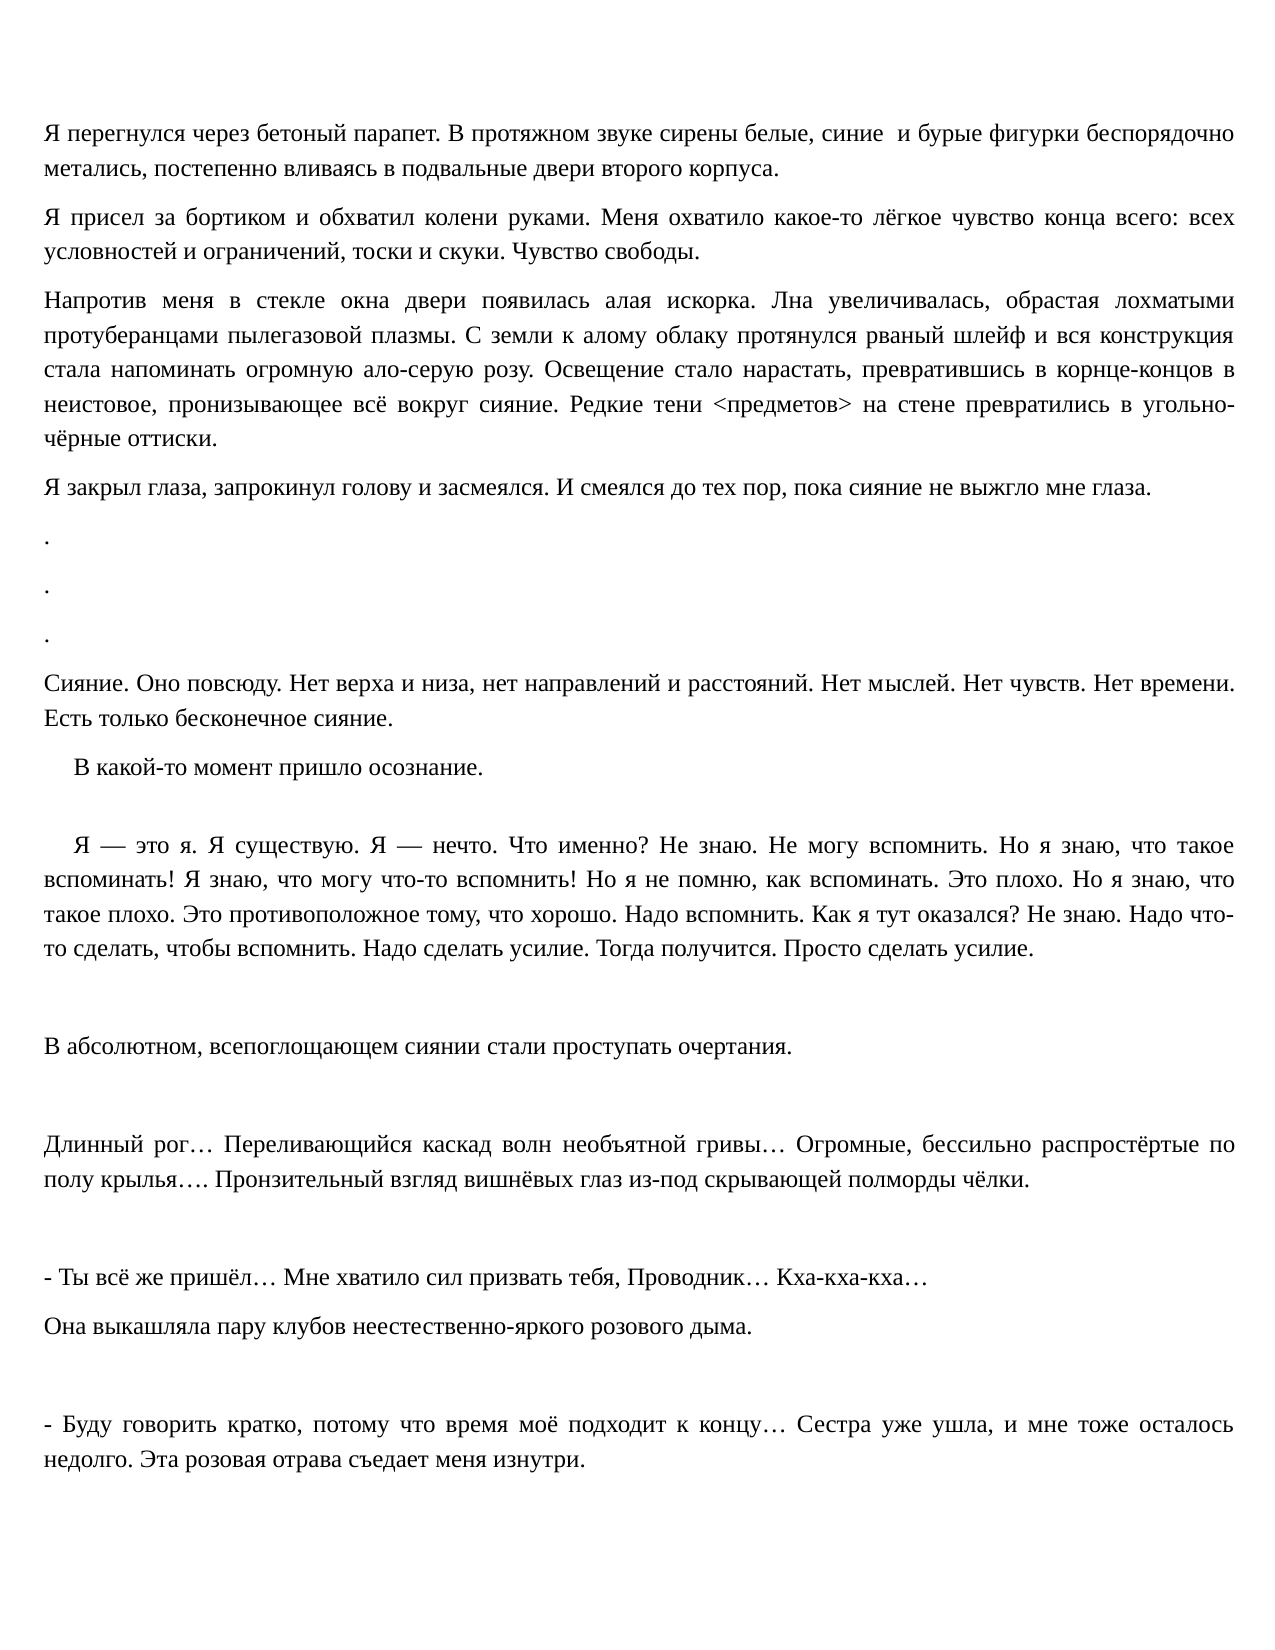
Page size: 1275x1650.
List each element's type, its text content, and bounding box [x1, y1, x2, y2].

text Я присел за бортиком и обхватил колени руками. Меня охватило какое-то лёгкое чувство конца всего: всех условностей и ограничений, тоски и скуки. Чувство свободы. [44, 202, 1236, 265]
text . [44, 521, 1236, 550]
text В какой-то момент пришло осознание. [44, 752, 1236, 781]
text Напротив меня в стекле окна двери появилась алая искорка. Лна увеличивалась, обрастая лохматыми протуберанцами пылегазовой плазмы. С земли к алому облаку протянулся рваный шлейф и вся конструкция стала напоминать огромную ало-серую розу. Освещение стало нарастать, превратившись в корнце-концов в неистовое, пронизывающее всё вокруг сияние. Редкие тени <предметов> на стене превратились в угольно-чёрные оттиски. [44, 285, 1236, 452]
text Длинный рог… Переливающийся каскад волн необъятной гривы… Огромные, бессильно распростёртые по полу крылья…. Пронзительный взгляд вишнёвых глаз из-под скрывающей полморды чёлки. [44, 1129, 1236, 1193]
text В абсолютном, всепоглощающем сиянии стали проступать очертания. [44, 1031, 1236, 1060]
text Я перегнулся через бетоный парапет. В протяжном звуке сирены белые, синие и бурые фигурки беспорядочно метались, постепенно вливаясь в подвальные двери второго корпуса. [44, 118, 1236, 181]
text - Ты всё же пришёл… Мне хватило сил призвать тебя, Проводник… Кха-кха-кха… [44, 1262, 1236, 1291]
text Она выкашляла пару клубов неестественно-яркого розового дыма. [44, 1311, 1236, 1340]
text . [44, 570, 1236, 599]
text Я — это я. Я существую. Я — нечто. Что именно? Не знаю. Не могу вспомнить. Но я знаю, что такое вспоминать! Я знаю, что могу что-то вспомнить! Но я не помню, как вспоминать. Это плохо. Но я знаю, что такое плохо. Это противоположное тому, что хорошо. Надо вспомнить. Как я тут оказался? Не знаю. Надо что-то сделать, чтобы вспомнить. Надо сделать усилие. Тогда получится. Просто сделать усилие. [44, 830, 1236, 962]
text - Буду говорить кратко, потому что время моё подходит к концу… Сестра уже ушла, и мне тоже осталось недолго. Эта розовая отрава съедает меня изнутри. [44, 1409, 1236, 1472]
text Сияние. Оно повсюду. Нет верха и низа, нет направлений и расстояний. Нет мыслей. Нет чувств. Нет времени. Есть только бесконечное сияние. [44, 668, 1236, 732]
text Я закрыл глаза, запрокинул голову и засмеялся. И смеялся до тех пор, пока сияние не выжгло мне глаза. [44, 472, 1236, 501]
text . [44, 619, 1236, 648]
